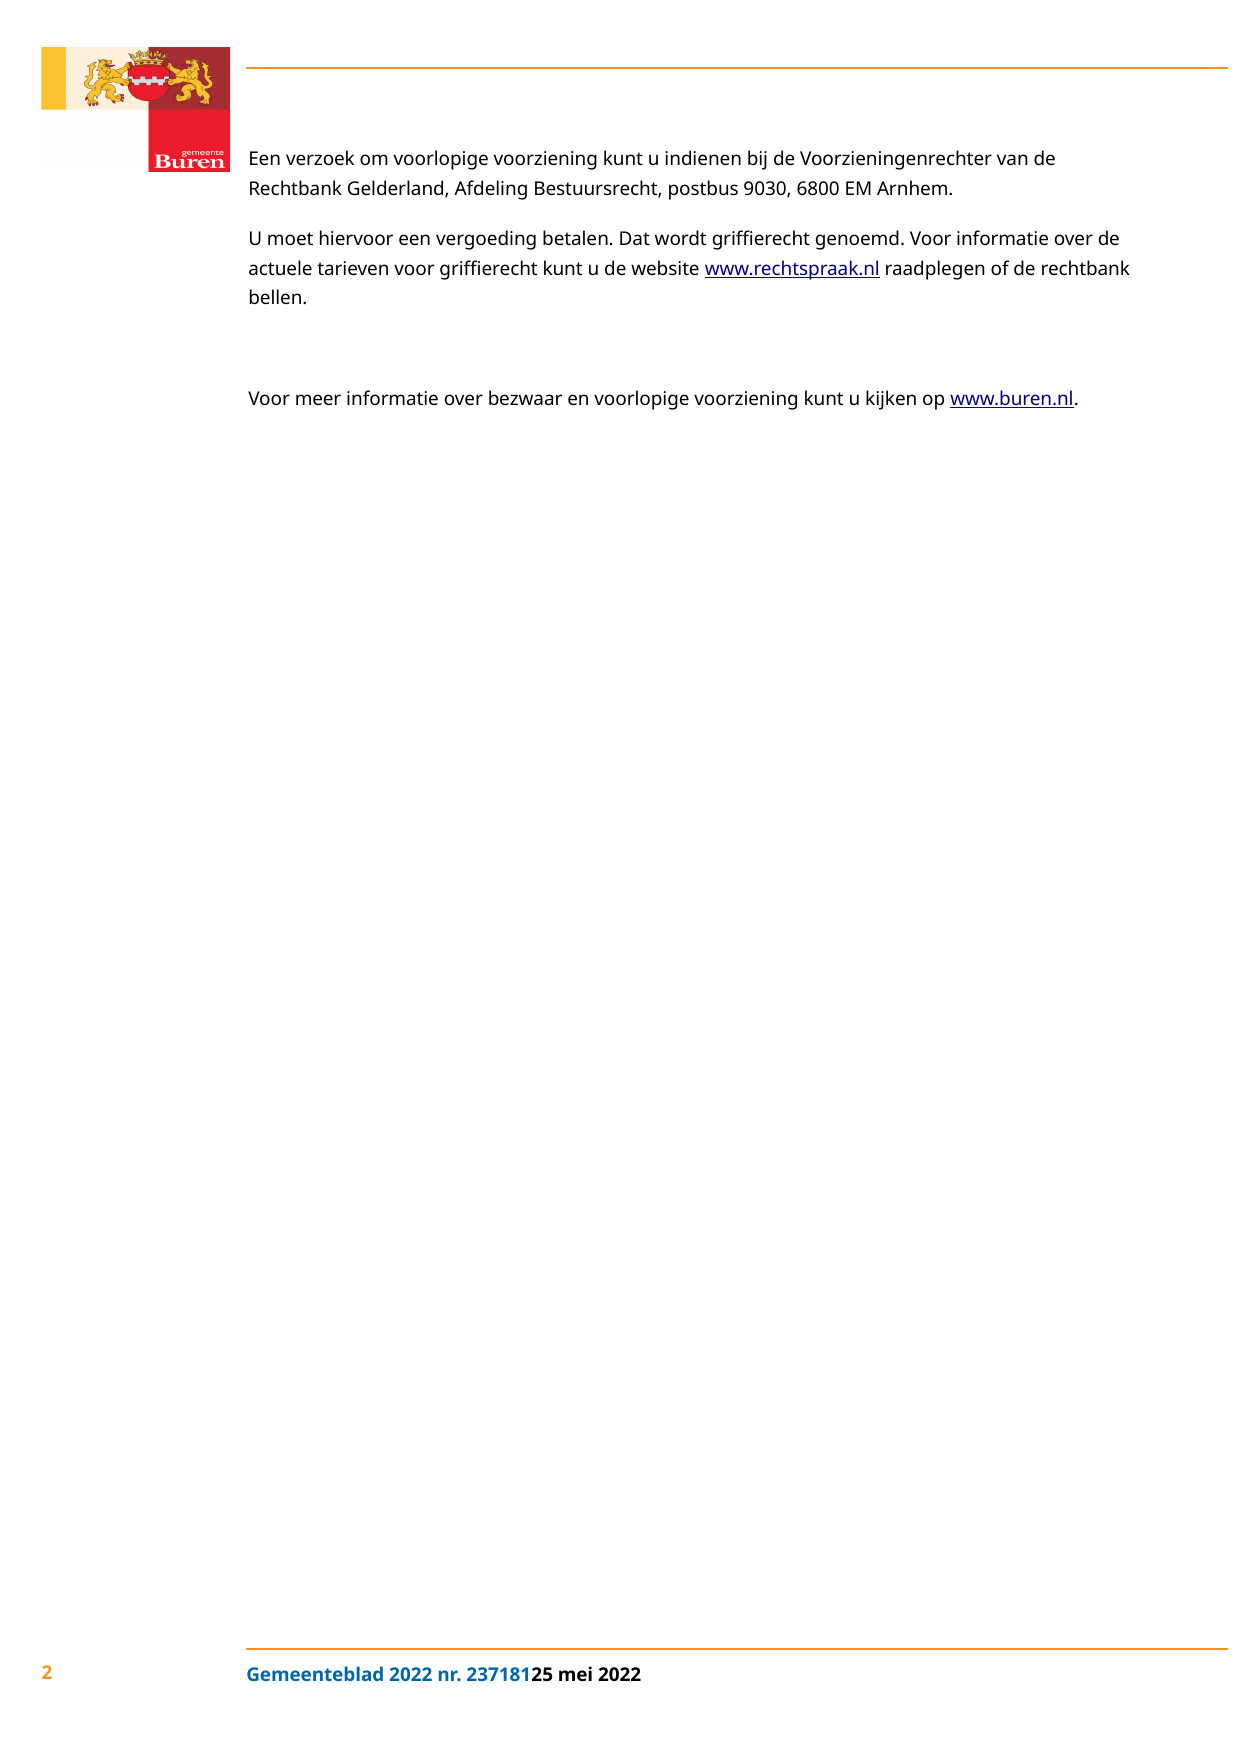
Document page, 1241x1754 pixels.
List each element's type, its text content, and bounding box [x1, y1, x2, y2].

text Een verzoek om voorlopige voorziening kunt u indienen bij de Voorzieningenrechter van de Rechtbank Gelderland, Afdeling Bestuursrecht, postbus 9030, 6800 EM Arnhem. [248, 145, 1152, 201]
text Voor meer informatie over bezwaar en voorlopige voorziening kunt u kijken op www.buren.nl. [248, 385, 1152, 411]
picture [41, 47, 231, 172]
text U moet hiervoor een vergoeding betalen. Dat wordt griffierecht genoemd. Voor informatie over de actuele tarieven voor griffierecht kunt u de website www.rechtspraak.nl raadplegen of de rechtbank bellen. [248, 225, 1152, 310]
